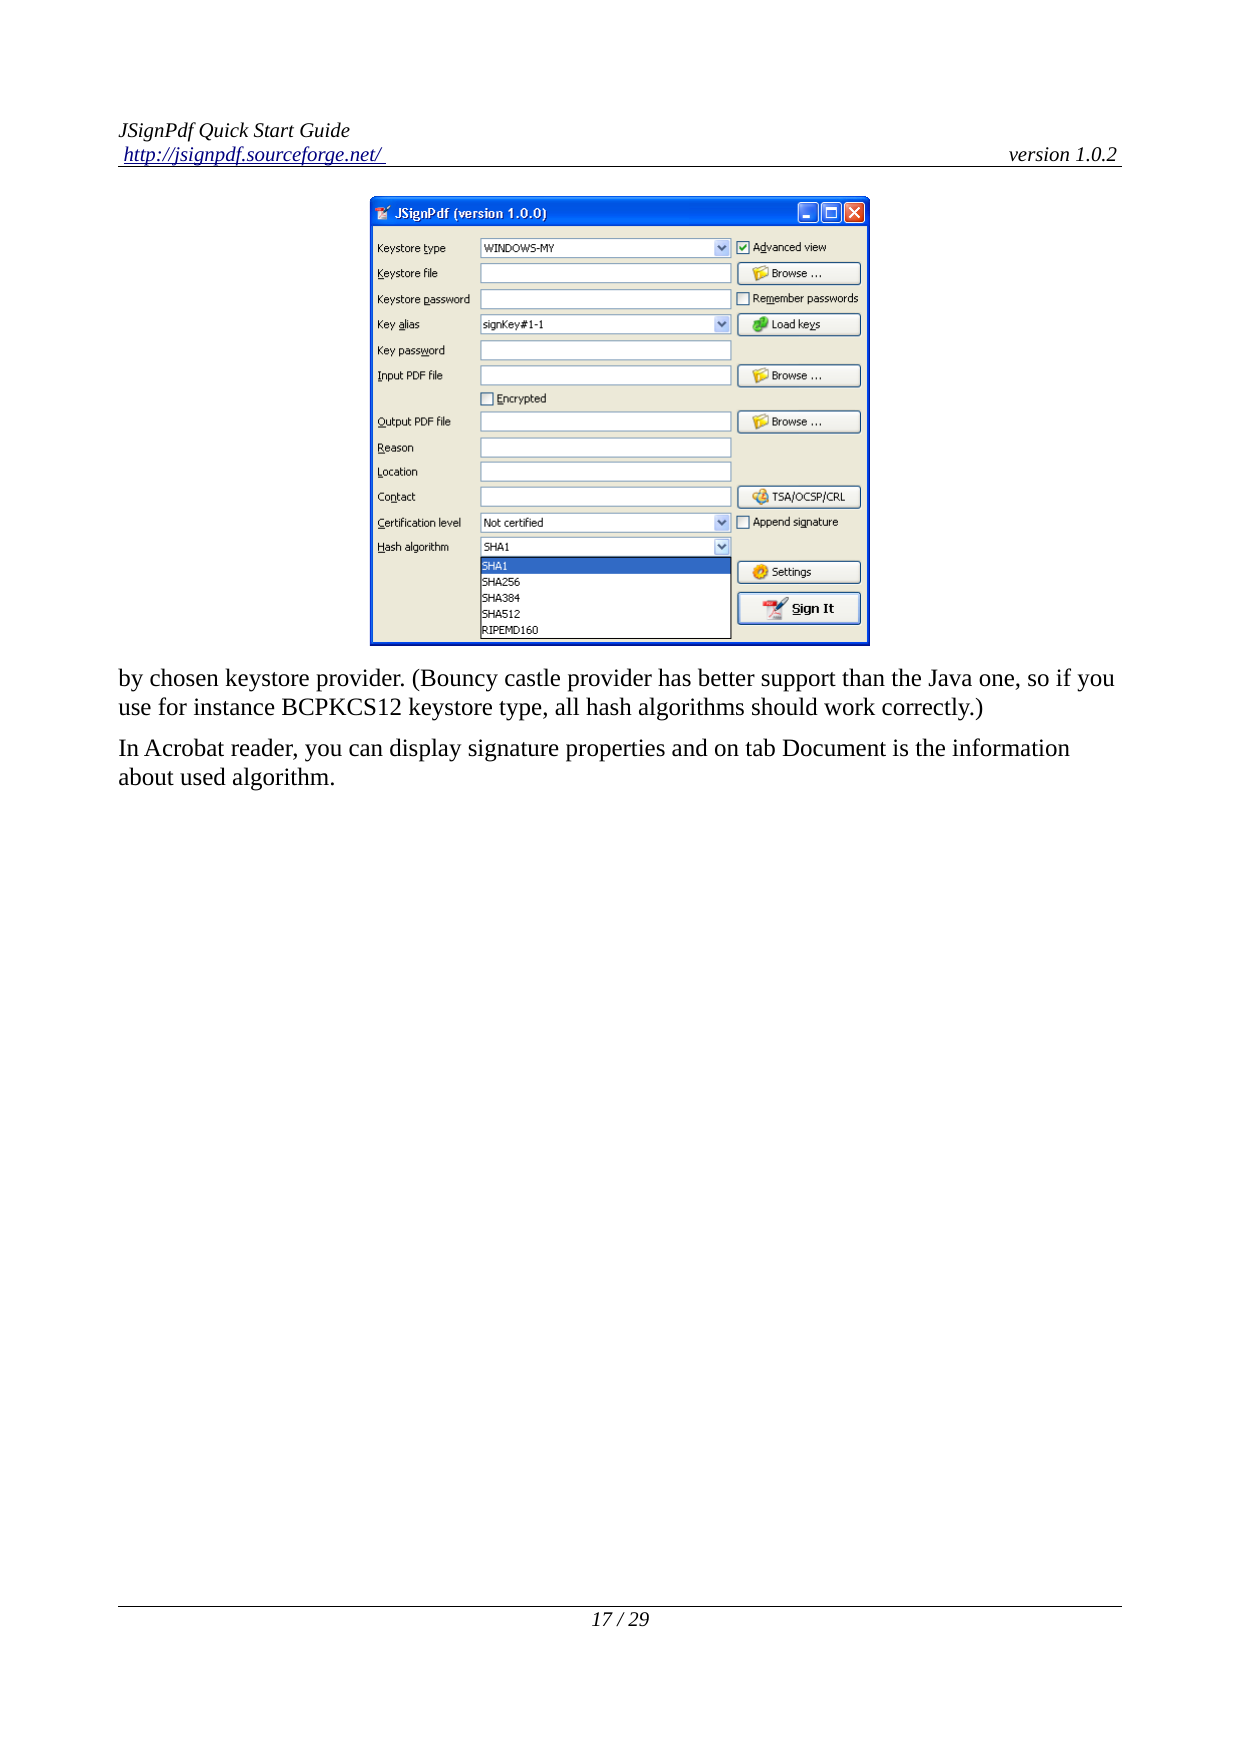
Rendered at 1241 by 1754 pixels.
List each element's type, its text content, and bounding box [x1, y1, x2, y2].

picture [369, 196, 870, 646]
text In Acrobat reader, you can display signature properties and on tab Document is the information about used algorithm. [118, 733, 1122, 791]
text by chosen keystore provider. (Bouncy castle provider has better support than the Java one, so if you use for instance BCPKCS12 keystore type, all hash algorithms should work correctly.) [118, 646, 1122, 721]
